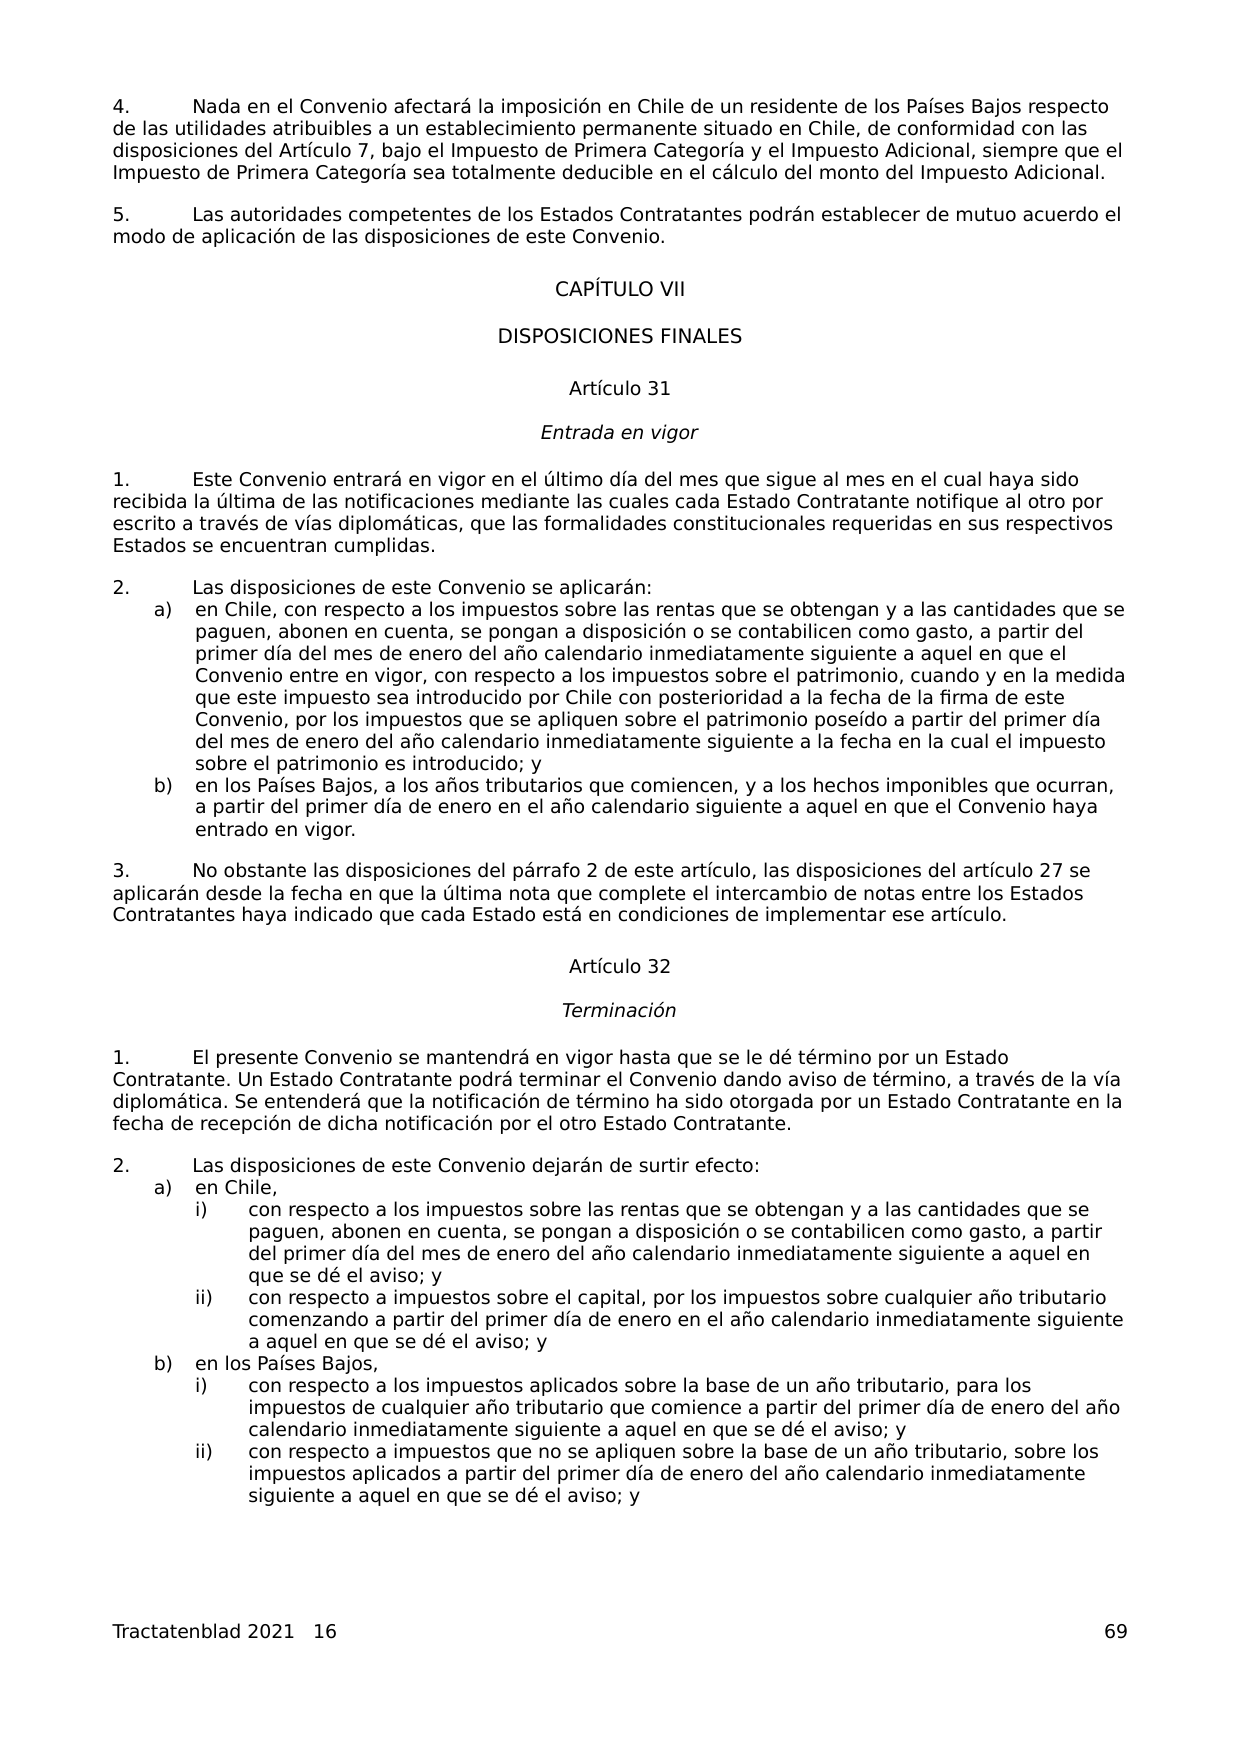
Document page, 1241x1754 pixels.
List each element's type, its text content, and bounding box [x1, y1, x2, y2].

text i) con respecto a los impuestos sobre las rentas que se obtengan y a las cantidades que se paguen, abonen en cuenta, se pongan a disposición o se contabilicen como gasto, a partir del primer día del mes de enero del año calendario inmediatamente siguiente a aquel en que se dé el aviso; y [195, 1199, 1128, 1287]
text i) con respecto a los impuestos aplicados sobre la base de un año tributario, para los impuestos de cualquier año tributario que comience a partir del primer día de enero del año calendario inmediatamente siguiente a aquel en que se dé el aviso; y [195, 1375, 1128, 1441]
subtitle Artículo 32 Terminación [112, 956, 1128, 1022]
text 3. No obstante las disposiciones del párrafo 2 de este artículo, las disposiciones del artículo 27 se aplicarán desde la fecha en que la última nota que complete el intercambio de notas entre los Estados Contratantes haya indicado que cada Estado está en condiciones de implementar ese artículo. [112, 860, 1128, 926]
text b) en los Países Bajos, a los años tributarios que comiencen, y a los hechos imponibles que ocurran, a partir del primer día de enero en el año calendario siguiente a aquel en que el Convenio haya entrado en vigor. [153, 774, 1128, 840]
text ii) con respecto a impuestos sobre el capital, por los impuestos sobre cualquier año tributario comenzando a partir del primer día de enero en el año calendario inmediatamente siguiente a aquel en que se dé el aviso; y [195, 1287, 1128, 1353]
text a) en Chile, [153, 1177, 1128, 1199]
text 2. Las disposiciones de este Convenio se aplicarán: [112, 577, 1128, 599]
text 4. Nada en el Convenio afectará la imposición en Chile de un residente de los Países Bajos respecto de las utilidades atribuibles a un establecimiento permanente situado en Chile, de conformidad con las disposiciones del Artículo 7, bajo el Impuesto de Primera Categoría y el Impuesto Adicional, siempre que el Impuesto de Primera Categoría sea totalmente deducible en el cálculo del monto del Impuesto Adicional. [112, 96, 1128, 184]
subtitle Artículo 31 Entrada en vigor [112, 378, 1128, 444]
text 1. Este Convenio entrará en vigor en el último día del mes que sigue al mes en el cual haya sido recibida la última de las notificaciones mediante las cuales cada Estado Contratante notifique al otro por escrito a través de vías diplomáticas, que las formalidades constitucionales requeridas en sus respectivos Estados se encuentran cumplidas. [112, 469, 1128, 557]
text b) en los Países Bajos, [153, 1353, 1128, 1375]
text 1. El presente Convenio se mantendrá en vigor hasta que se le dé término por un Estado Contratante. Un Estado Contratante podrá terminar el Convenio dando aviso de término, a través de la vía diplomática. Se entenderá que la notificación de término ha sido otorgada por un Estado Contratante en la fecha de recepción de dicha notificación por el otro Estado Contratante. [112, 1047, 1128, 1135]
subtitle CAPÍTULO VII DISPOSICIONES FINALES [112, 278, 1128, 348]
text ii) con respecto a impuestos que no se apliquen sobre la base de un año tributario, sobre los impuestos aplicados a partir del primer día de enero del año calendario inmediatamente siguiente a aquel en que se dé el aviso; y [195, 1441, 1128, 1507]
text 5. Las autoridades competentes de los Estados Contratantes podrán establecer de mutuo acuerdo el modo de aplicación de las disposiciones de este Convenio. [112, 204, 1128, 248]
text a) en Chile, con respecto a los impuestos sobre las rentas que se obtengan y a las cantidades que se paguen, abonen en cuenta, se pongan a disposición o se contabilicen como gasto, a partir del primer día del mes de enero del año calendario inmediatamente siguiente a aquel en que el Convenio entre en vigor, con respecto a los impuestos sobre el patrimonio, cuando y en la medida que este impuesto sea introducido por Chile con posterioridad a la fecha de la firma de este Convenio, por los impuestos que se apliquen sobre el patrimonio poseído a partir del primer día del mes de enero del año calendario inmediatamente siguiente a la fecha en la cual el impuesto sobre el patrimonio es introducido; y [153, 599, 1128, 774]
text 2. Las disposiciones de este Convenio dejarán de surtir efecto: [112, 1155, 1128, 1177]
